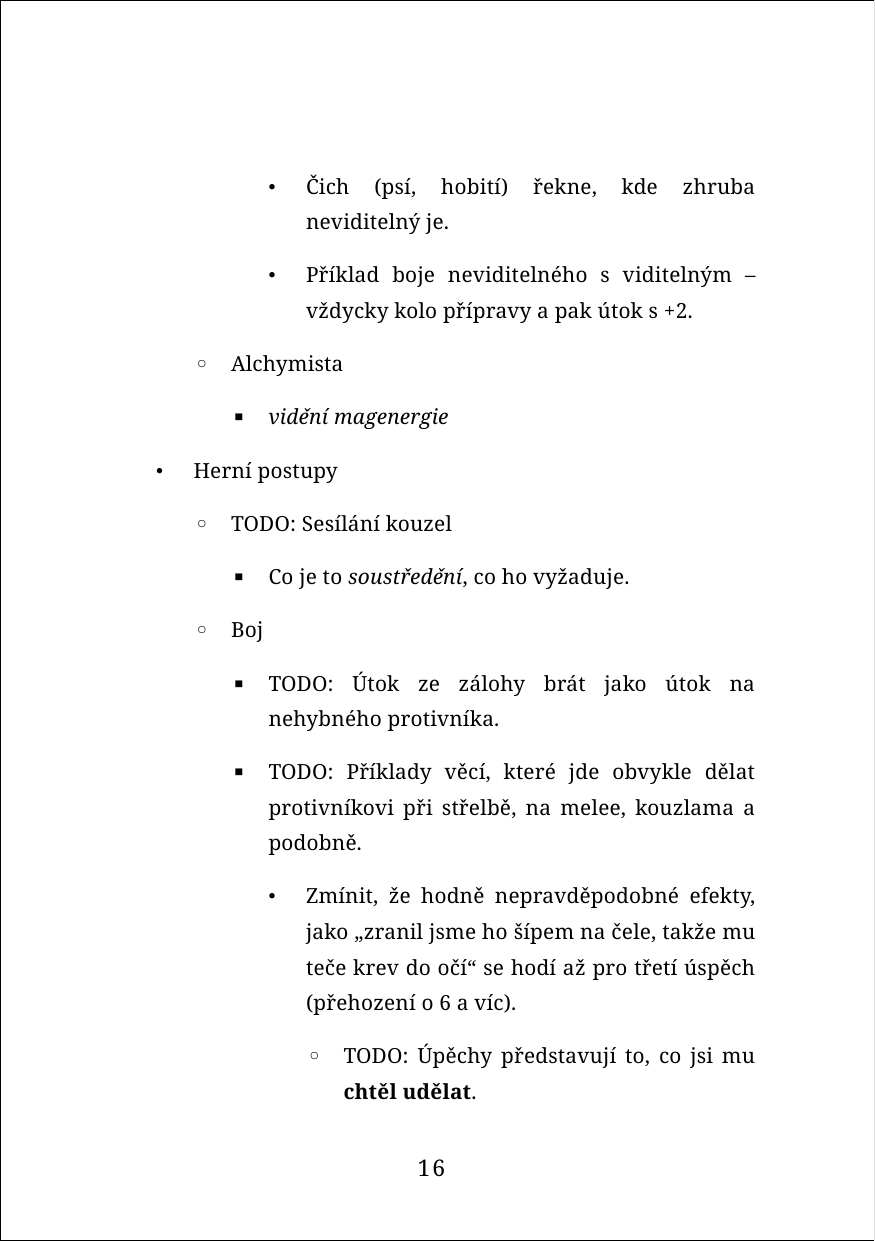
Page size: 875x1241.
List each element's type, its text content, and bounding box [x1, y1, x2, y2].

list TODO: Úpěchy představují to, co jsi mu chtěl udělat. [306, 1041, 756, 1105]
list Herní postupy [156, 456, 756, 484]
list Alchymista [193, 349, 756, 378]
list vidění magenergie [231, 402, 756, 431]
list TODO: Sesílání kouzel [193, 509, 756, 537]
list Zmínit, že hodně nepravděpodobné efekty, jako „zranil jsme ho šípem na čele, takže mu teče krev do očí“ se hodí až pro třetí úspěch (přehození o 6 a víc). [268, 882, 756, 1017]
list Čich (psí, hobití) řekne, kde zhruba neviditelný je. [268, 172, 756, 236]
list TODO: Útok ze zálohy brát jako útok na nehybného protivníka. [231, 669, 756, 733]
list Co je to soustředění, co ho vyžaduje. [231, 562, 756, 591]
list Boj [193, 615, 756, 644]
list TODO: Příklady věcí, které jde obvykle dělat protivníkovi při střelbě, na melee, kouzlama a podobně. [231, 757, 756, 857]
list Příklad boje neviditelného s viditelným – vždycky kolo přípravy a pak útok s +2. [268, 261, 756, 324]
